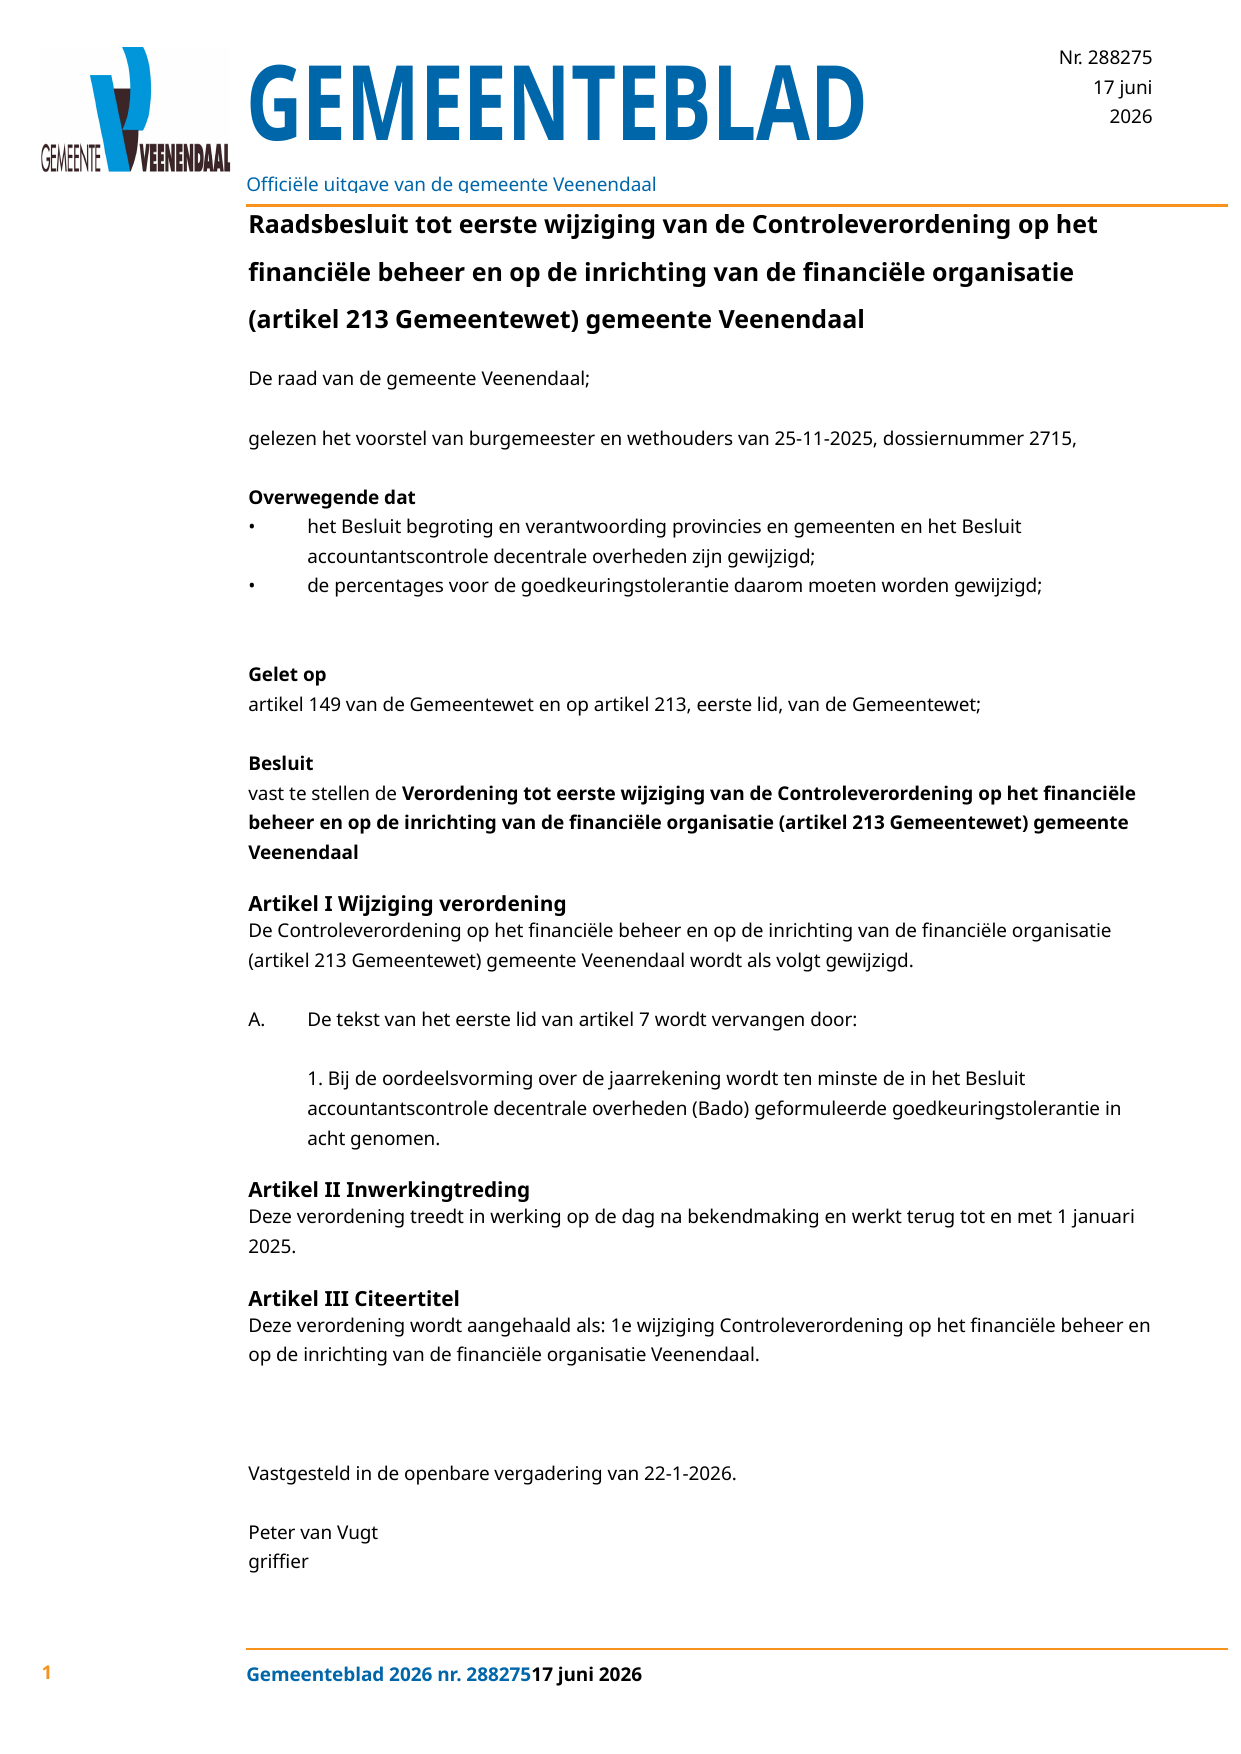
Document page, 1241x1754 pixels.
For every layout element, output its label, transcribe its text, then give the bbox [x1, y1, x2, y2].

text Raadsbesluit tot eerste wijziging van de Controleverordening op het financiële beheer en op de inrichting van de financiële organisatie (artikel 213 Gemeentewet) gemeente Veenendaal [248, 207, 1152, 336]
text Gelet op [248, 661, 1152, 687]
text Besluit [248, 750, 1152, 776]
text Artikel I Wijziging verordening [248, 889, 1152, 918]
list het Besluit begroting en verantwoording provincies en gemeenten en het Besluit accountantscontrole decentrale overheden zijn gewijzigd; [248, 513, 1152, 569]
text Overwegende dat [248, 484, 1152, 509]
text griffier [248, 1549, 1152, 1574]
text Artikel II Inwerkingtreding [248, 1175, 1152, 1204]
text gelezen het voorstel van burgemeester en wethouders van 25-11-2025, dossiernummer 2715, [248, 425, 1152, 450]
list 1. Bij de oordeelsvorming over de jaarrekening wordt ten minste de in het Besluit accountantscontrole decentrale overheden (Bado) geformuleerde goedkeuringstolerantie in acht genomen. [248, 1066, 1152, 1151]
text Artikel III Citeertitel [248, 1284, 1152, 1312]
picture [41, 47, 130, 172]
picture [123, 47, 231, 172]
text Deze verordening treedt in werking op de dag na bekendmaking en werkt terug tot en met 1 januari 2025. [248, 1204, 1152, 1259]
text Deze verordening wordt aangehaald als: 1e wijziging Controleverordening op het financiële beheer en op de inrichting van de financiële organisatie Veenendaal. [248, 1312, 1152, 1367]
text artikel 149 van de Gemeentewet en op artikel 213, eerste lid, van de Gemeentewet; [248, 691, 1152, 717]
text De raad van de gemeente Veenendaal; [248, 366, 1152, 391]
text vast te stellen de Verordening tot eerste wijziging van de Controleverordening op het financiële beheer en op de inrichting van de financiële organisatie (artikel 213 Gemeentewet) gemeente Veenendaal [248, 780, 1152, 864]
text Vastgesteld in de openbare vergadering van 22-1-2026. [248, 1460, 1152, 1486]
list De tekst van het eerste lid van artikel 7 wordt vervangen door: [248, 1006, 1152, 1032]
text Peter van Vugt [248, 1519, 1152, 1545]
text De Controleverordening op het financiële beheer en op de inrichting van de financiële organisatie (artikel 213 Gemeentewet) gemeente Veenendaal wordt als volgt gewijzigd. [248, 918, 1152, 973]
list de percentages voor de goedkeuringstolerantie daarom moeten worden gewijzigd; [248, 573, 1152, 598]
